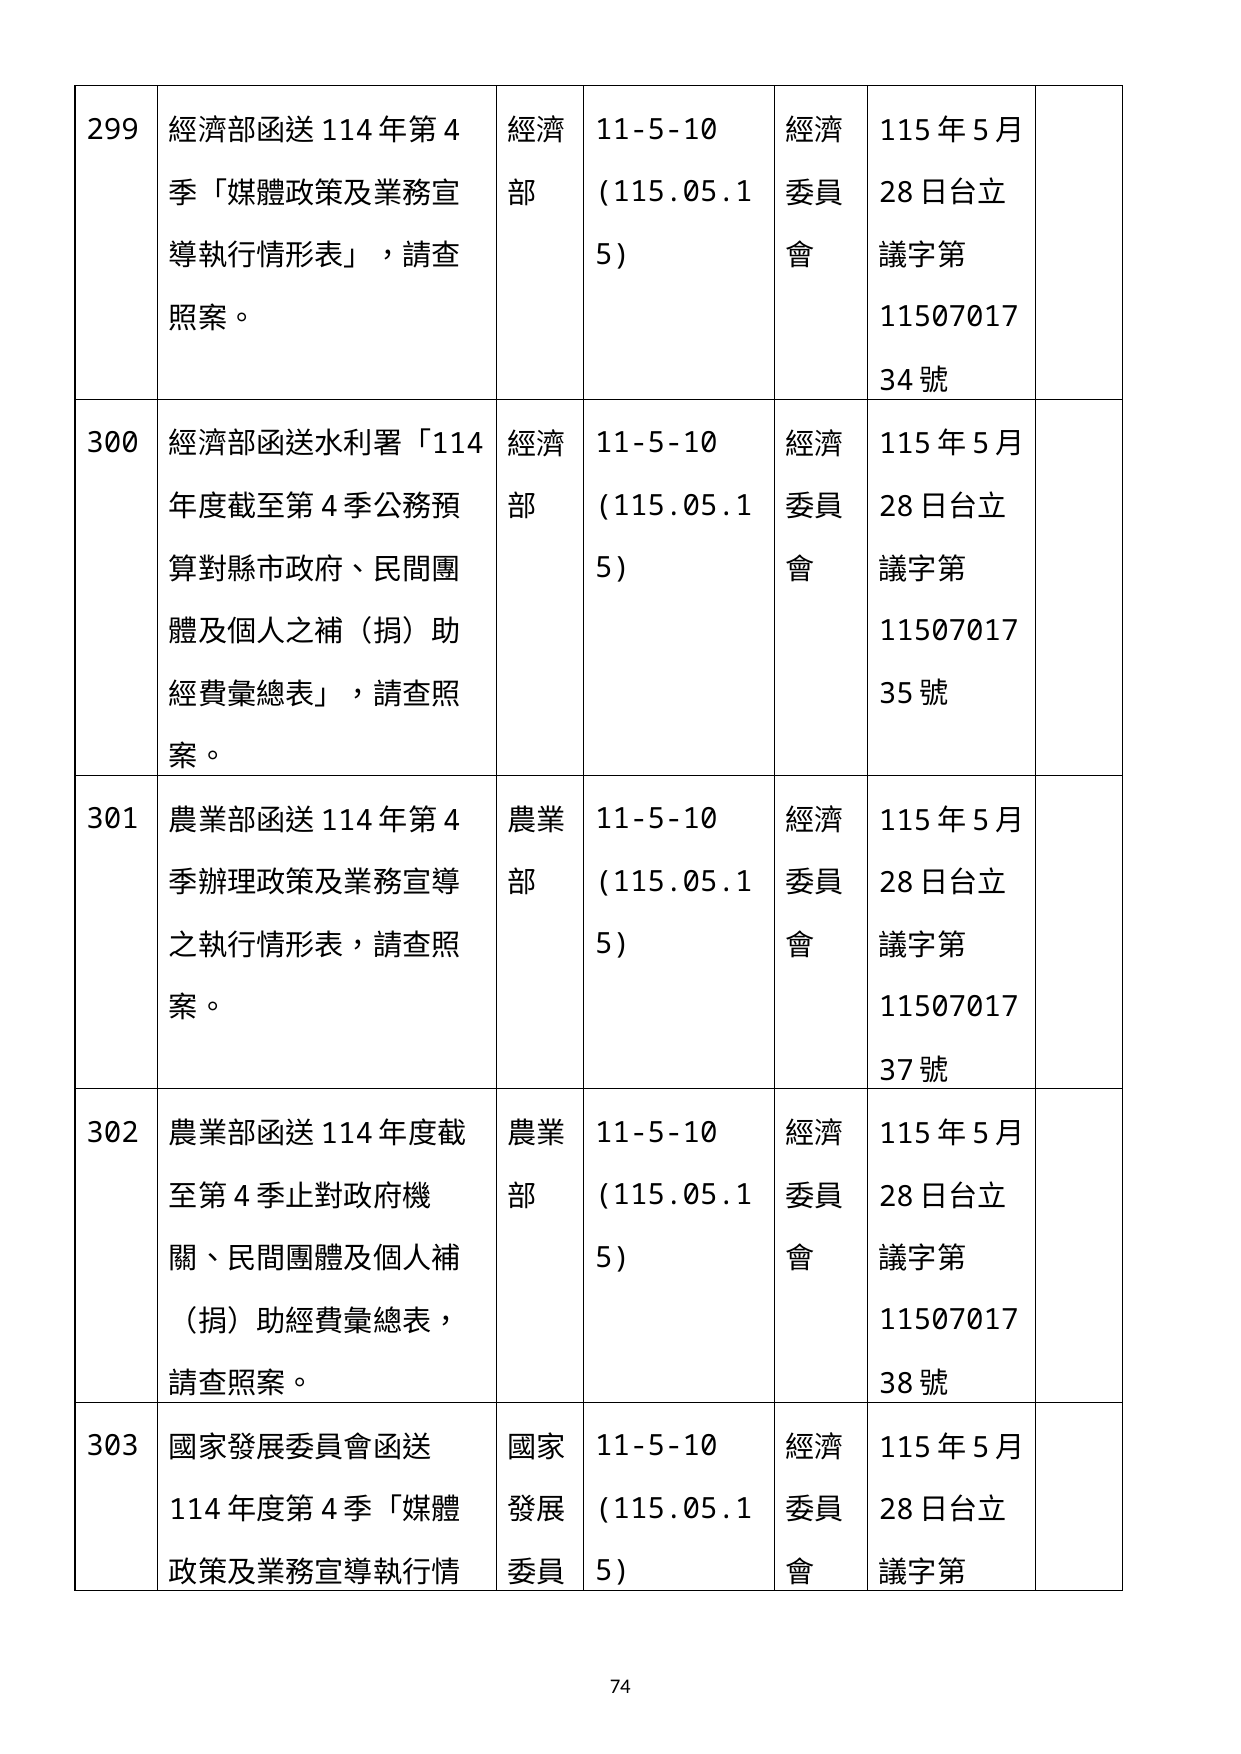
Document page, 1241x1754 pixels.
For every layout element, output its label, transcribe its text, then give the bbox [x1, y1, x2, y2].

table_cell 11-5-10 (115.05.15) [584, 1089, 774, 1402]
table_cell 301 [76, 776, 157, 1088]
table_cell 經濟部函送水利署「114年度截至第4季公務預算對縣市政府、民間團體及個人之補（捐）助經費彙總表」，請查照案。 [158, 400, 496, 775]
table_cell 115年5月28日台立議字第1150701734號 [868, 86, 1035, 399]
table_cell 經濟部 [497, 86, 583, 399]
table_cell 300 [76, 400, 157, 775]
table_cell 11-5-10 (115.05.15) [584, 1403, 774, 1590]
table_cell 11-5-10 (115.05.15) [584, 86, 774, 399]
table_cell 經濟部 [497, 400, 583, 775]
table_cell 302 [76, 1089, 157, 1402]
table_cell 115年5月28日台立議字第1150701735號 [868, 400, 1035, 775]
table_cell 農業部 [497, 776, 583, 1088]
table_cell 115年5月28日台立議字第1150701738號 [868, 1089, 1035, 1402]
table_cell 299 [76, 86, 157, 399]
table_cell 農業部函送114年第4季辦理政策及業務宣導之執行情形表，請查照案。 [158, 776, 496, 1088]
table_cell 國家發展委員 [497, 1403, 583, 1590]
table_cell [1036, 86, 1122, 399]
table_cell 農業部 [497, 1089, 583, 1402]
table_cell 經濟委員會 [775, 400, 867, 775]
table_cell 115年5月28日台立議字第1150701737號 [868, 776, 1035, 1088]
table_cell 國家發展委員會函送114年度第4季「媒體政策及業務宣導執行情 [158, 1403, 496, 1590]
table_cell 經濟委員會 [775, 776, 867, 1088]
table_cell 經濟委員會 [775, 1089, 867, 1402]
table_cell 115年5月28日台立議字第 [868, 1403, 1035, 1590]
table_cell [1036, 1403, 1122, 1590]
table_cell 303 [76, 1403, 157, 1590]
table_cell 11-5-10 (115.05.15) [584, 400, 774, 775]
table_cell [1036, 776, 1122, 1088]
table_cell 經濟委員會 [775, 1403, 867, 1590]
table_cell 農業部函送114年度截至第4季止對政府機關、民間團體及個人補（捐）助經費彙總表，請查照案。 [158, 1089, 496, 1402]
table_cell 經濟委員會 [775, 86, 867, 399]
table_cell 經濟部函送114年第4季「媒體政策及業務宣導執行情形表」，請查照案。 [158, 86, 496, 399]
table_cell [1036, 1089, 1122, 1402]
table_cell 11-5-10 (115.05.15) [584, 776, 774, 1088]
table_cell [1036, 400, 1122, 775]
